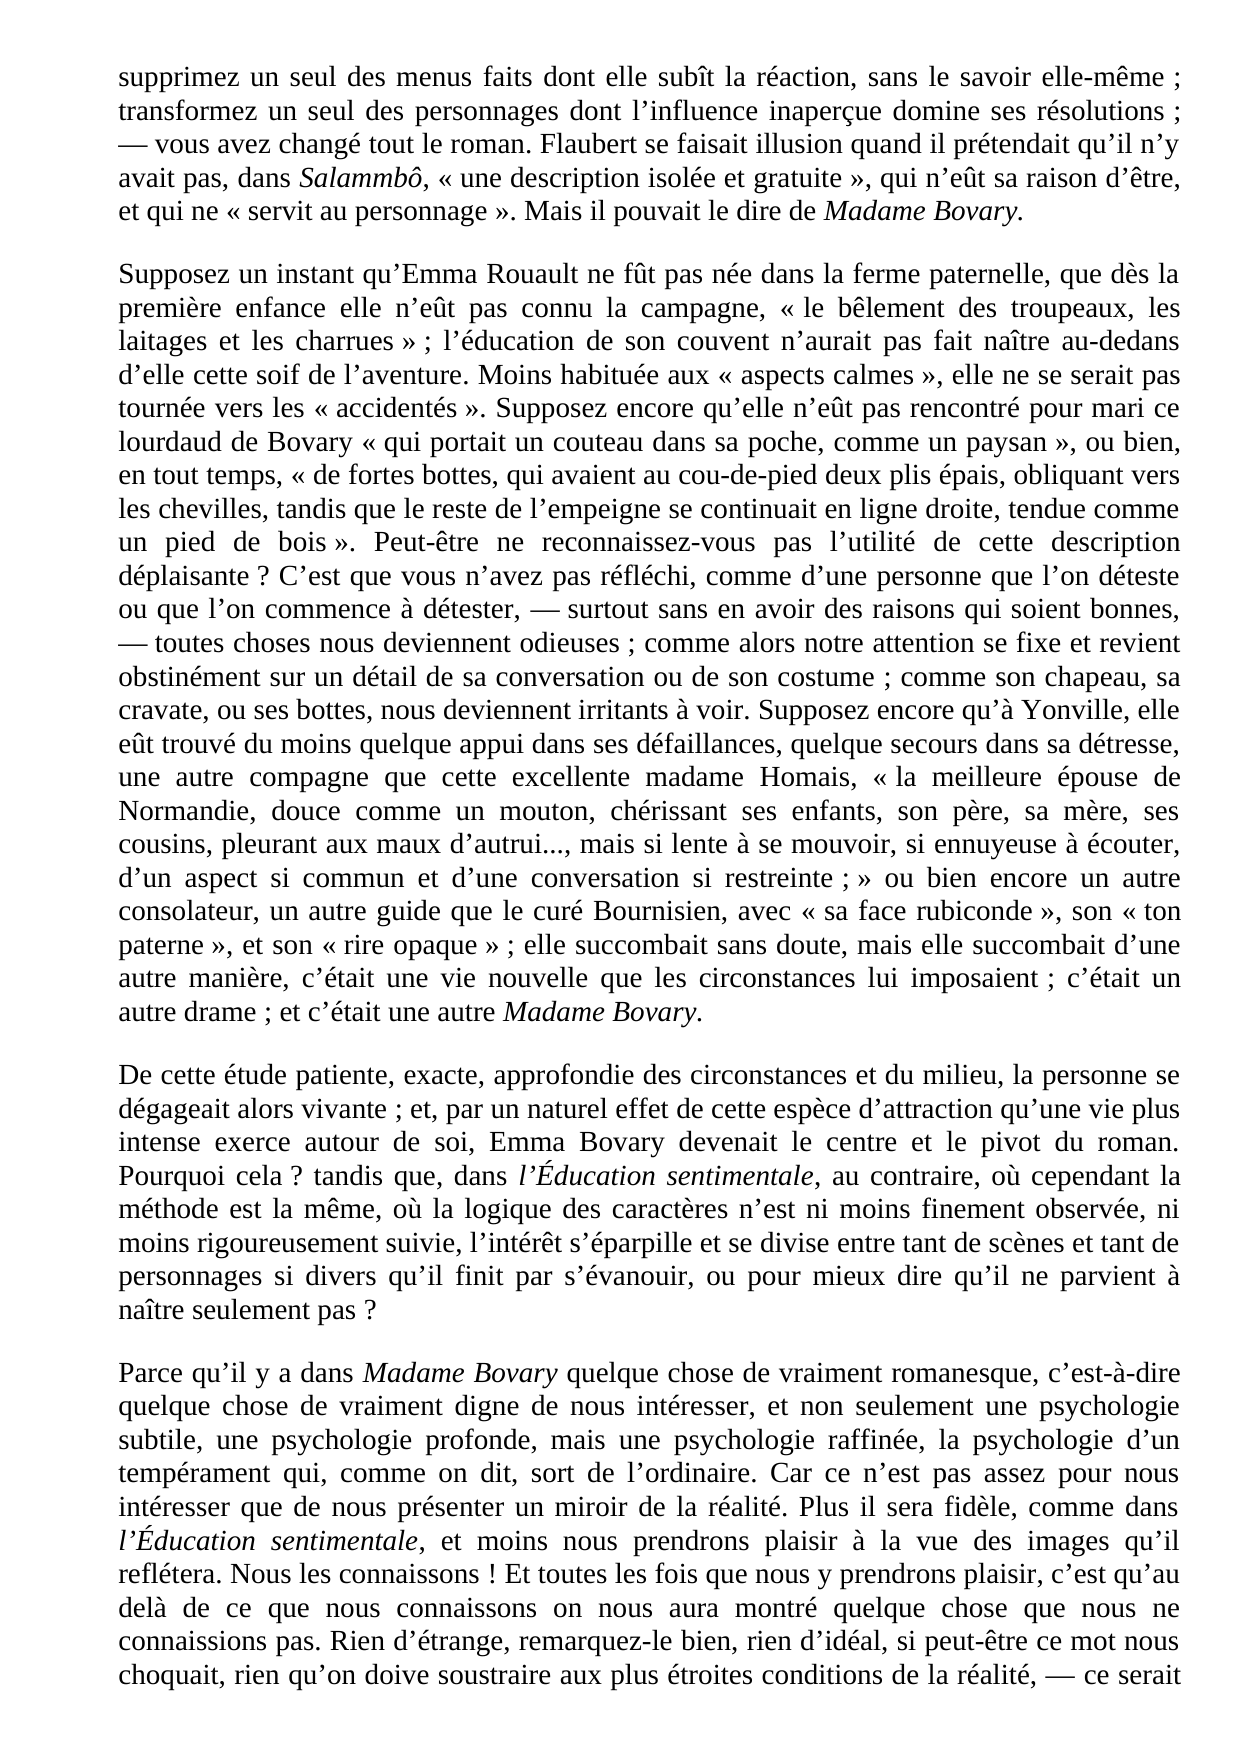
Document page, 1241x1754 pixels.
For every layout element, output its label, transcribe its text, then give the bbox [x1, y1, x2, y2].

text De cette étude patiente, exacte, approfondie des circonstances et du milieu, la personne se dégageait alors vivante ; et, par un naturel effet de cette espèce d’attraction qu’une vie plus intense exerce autour de soi, Emma Bovary devenait le centre et le pivot du roman. Pourquoi cela ? tandis que, dans l’Éducation sentimentale, au contraire, où cependant la méthode est la même, où la logique des caractères n’est ni moins finement observée, ni moins rigoureusement suivie, l’intérêt s’éparpille et se divise entre tant de scènes et tant de personnages si divers qu’il finit par s’évanouir, ou pour mieux dire qu’il ne parvient à naître seulement pas ? [118, 1057, 1181, 1326]
text supprimez un seul des menus faits dont elle subît la réaction, sans le savoir elle-même ; transformez un seul des personnages dont l’influence inaperçue domine ses résolutions ; — vous avez changé tout le roman. Flaubert se faisait illusion quand il prétendait qu’il n’y avait pas, dans Salammbô, « une description isolée et gratuite », qui n’eût sa raison d’être, et qui ne « servit au personnage ». Mais il pouvait le dire de Madame Bovary. [118, 59, 1181, 227]
text Parce qu’il y a dans Madame Bovary quelque chose de vraiment romanesque, c’est-à-dire quelque chose de vraiment digne de nous intéresser, et non seulement une psychologie subtile, une psychologie profonde, mais une psychologie raffinée, la psychologie d’un tempérament qui, comme on dit, sort de l’ordinaire. Car ce n’est pas assez pour nous intéresser que de nous présenter un miroir de la réalité. Plus il sera fidèle, comme dans l’Éducation sentimentale, et moins nous prendrons plaisir à la vue des images qu’il reflétera. Nous les connaissons ! Et toutes les fois que nous y prendrons plaisir, c’est qu’au delà de ce que nous connaissons on nous aura montré quelque chose que nous ne connaissions pas. Rien d’étrange, remarquez-le bien, rien d’idéal, si peut-être ce mot nous choquait, rien qu’on doive soustraire aux plus étroites conditions de la réalité, — ce serait [118, 1355, 1181, 1690]
text Supposez un instant qu’Emma Rouault ne fût pas née dans la ferme paternelle, que dès la première enfance elle n’eût pas connu la campagne, « le bêlement des troupeaux, les laitages et les charrues » ; l’éducation de son couvent n’aurait pas fait naître au-dedans d’elle cette soif de l’aventure. Moins habituée aux « aspects calmes », elle ne se serait pas tournée vers les « accidentés ». Supposez encore qu’elle n’eût pas rencontré pour mari ce lourdaud de Bovary « qui portait un couteau dans sa poche, comme un paysan », ou bien, en tout temps, « de fortes bottes, qui avaient au cou-de-pied deux plis épais, obliquant vers les chevilles, tandis que le reste de l’empeigne se continuait en ligne droite, tendue comme un pied de bois ». Peut-être ne reconnaissez-vous pas l’utilité de cette description déplaisante ? C’est que vous n’avez pas réfléchi, comme d’une personne que l’on déteste ou que l’on commence à détester, — surtout sans en avoir des raisons qui soient bonnes, — toutes choses nous deviennent odieuses ; comme alors notre attention se fixe et revient obstinément sur un détail de sa conversation ou de son costume ; comme son chapeau, sa cravate, ou ses bottes, nous deviennent irritants à voir. Supposez encore qu’à Yonville, elle eût trouvé du moins quelque appui dans ses défaillances, quelque secours dans sa détresse, une autre compagne que cette excellente madame Homais, « la meilleure épouse de Normandie, douce comme un mouton, chérissant ses enfants, son père, sa mère, ses cousins, pleurant aux maux d’autrui..., mais si lente à se mouvoir, si ennuyeuse à écouter, d’un aspect si commun et d’une conversation si restreinte ; » ou bien encore un autre consolateur, un autre guide que le curé Bournisien, avec « sa face rubiconde », son « ton paterne », et son « rire opaque » ; elle succombait sans doute, mais elle succombait d’une autre manière, c’était une vie nouvelle que les circonstances lui imposaient ; c’était un autre drame ; et c’était une autre Madame Bovary. [118, 256, 1181, 1028]
